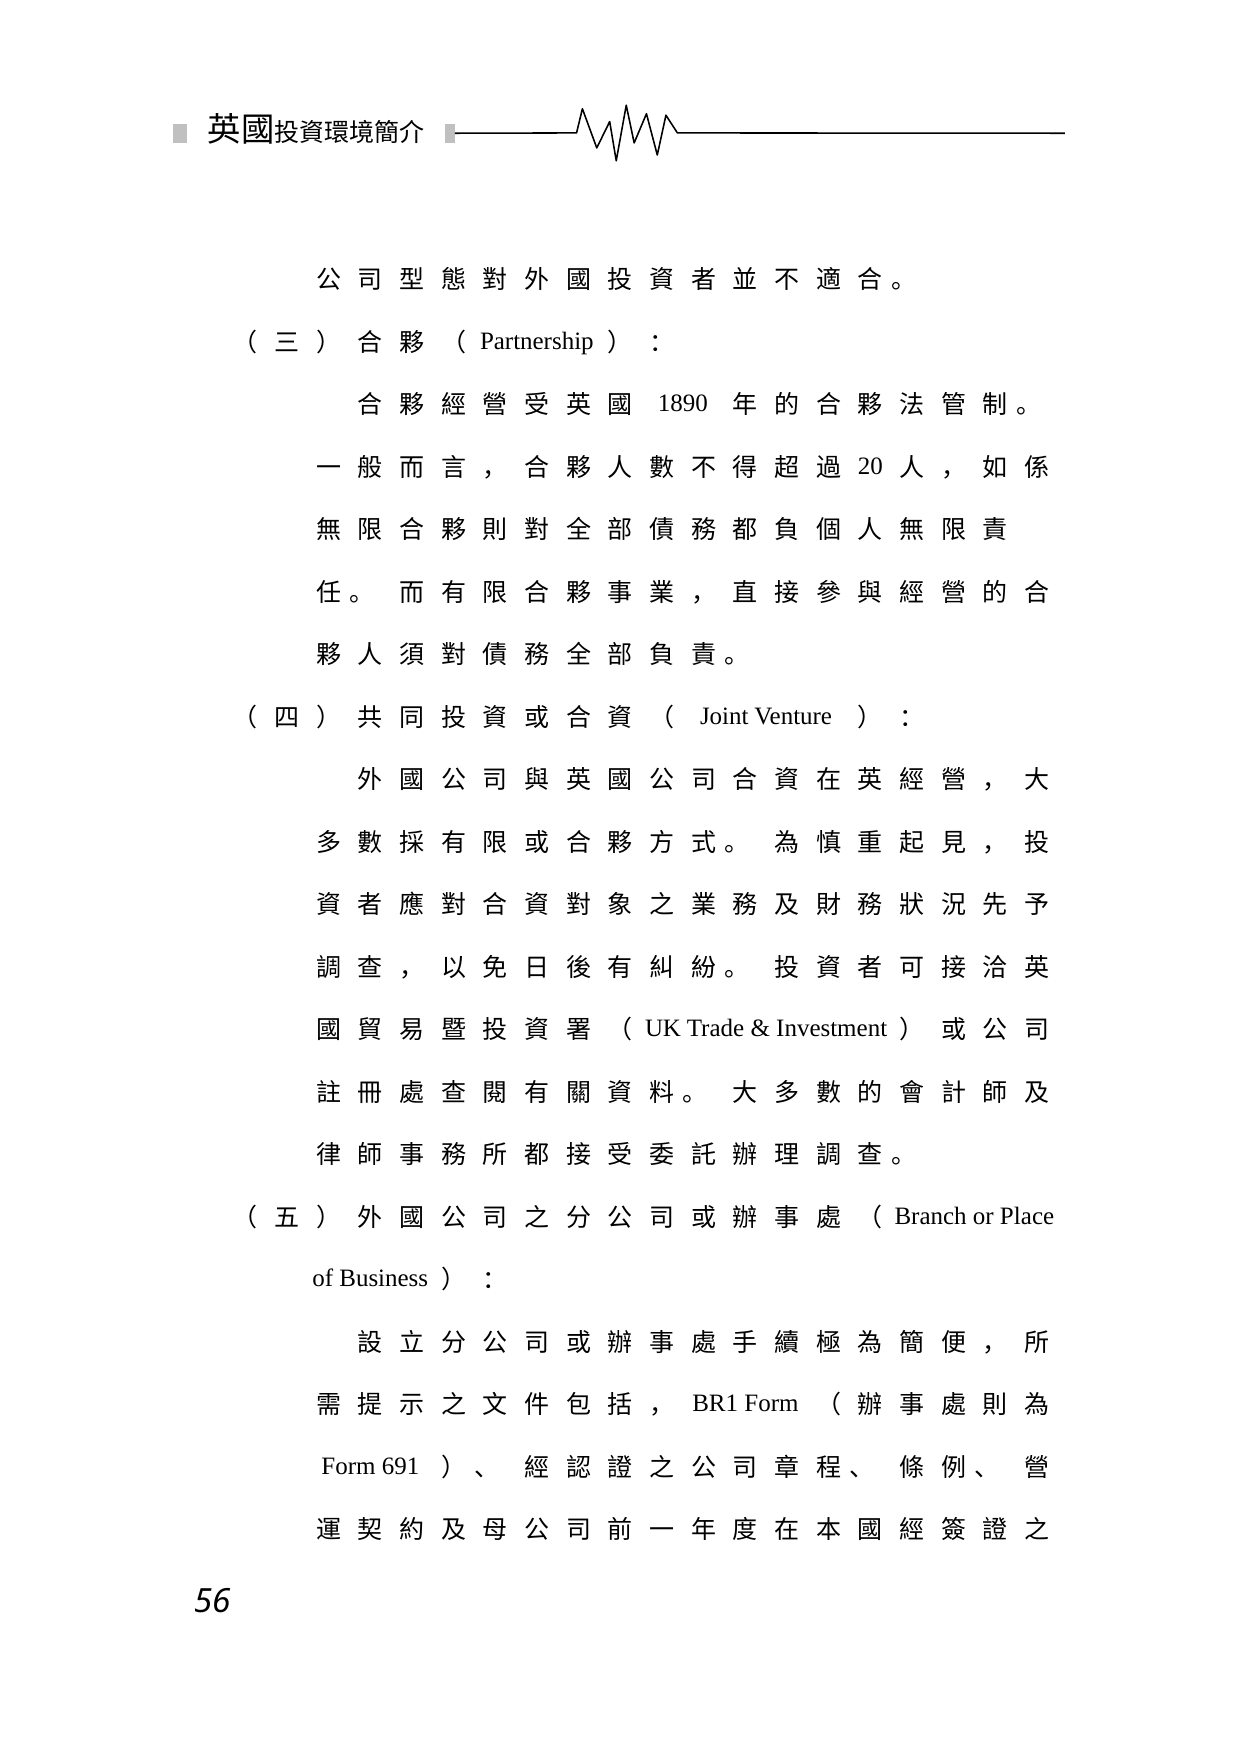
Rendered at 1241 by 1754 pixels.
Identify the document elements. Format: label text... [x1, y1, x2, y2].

text 外國公司與英國公司合資在英經營，大多數採有限或合夥方式。為慎重起見，投資者應對合資對象之業務及財務狀況先予調查，以免日後有糾紛。投資者可接洽英國貿易暨投資署（UK Trade & Investment）或公司註冊處查閱有關資料。大多數的會計師及律師事務所都接受委託辦理調查。 [281, 736, 1058, 1174]
text 公司型態對外國投資者並不適合。 [281, 236, 1058, 299]
text （五）外國公司之分公司或辦事處（Branch or Place of Business）： [207, 1174, 1058, 1299]
text 設立分公司或辦事處手續極為簡便，所需提示之文件包括，BR1 Form（辦事處則為Form 691）、經認證之公司章程、條例、營運契約及母公司前一年度在本國經簽證之 [281, 1299, 1058, 1549]
text 合夥經營受英國1890年的合夥法管制。一般而言，合夥人數不得超過20人，如係無限合夥則對全部債務都負個人無限責任。而有限合夥事業，直接參與經營的合夥人須對債務全部負責。 [281, 361, 1058, 674]
text （四）共同投資或合資（Joint Venture）： [207, 674, 1058, 736]
text （三）合夥（Partnership）： [207, 299, 1058, 361]
